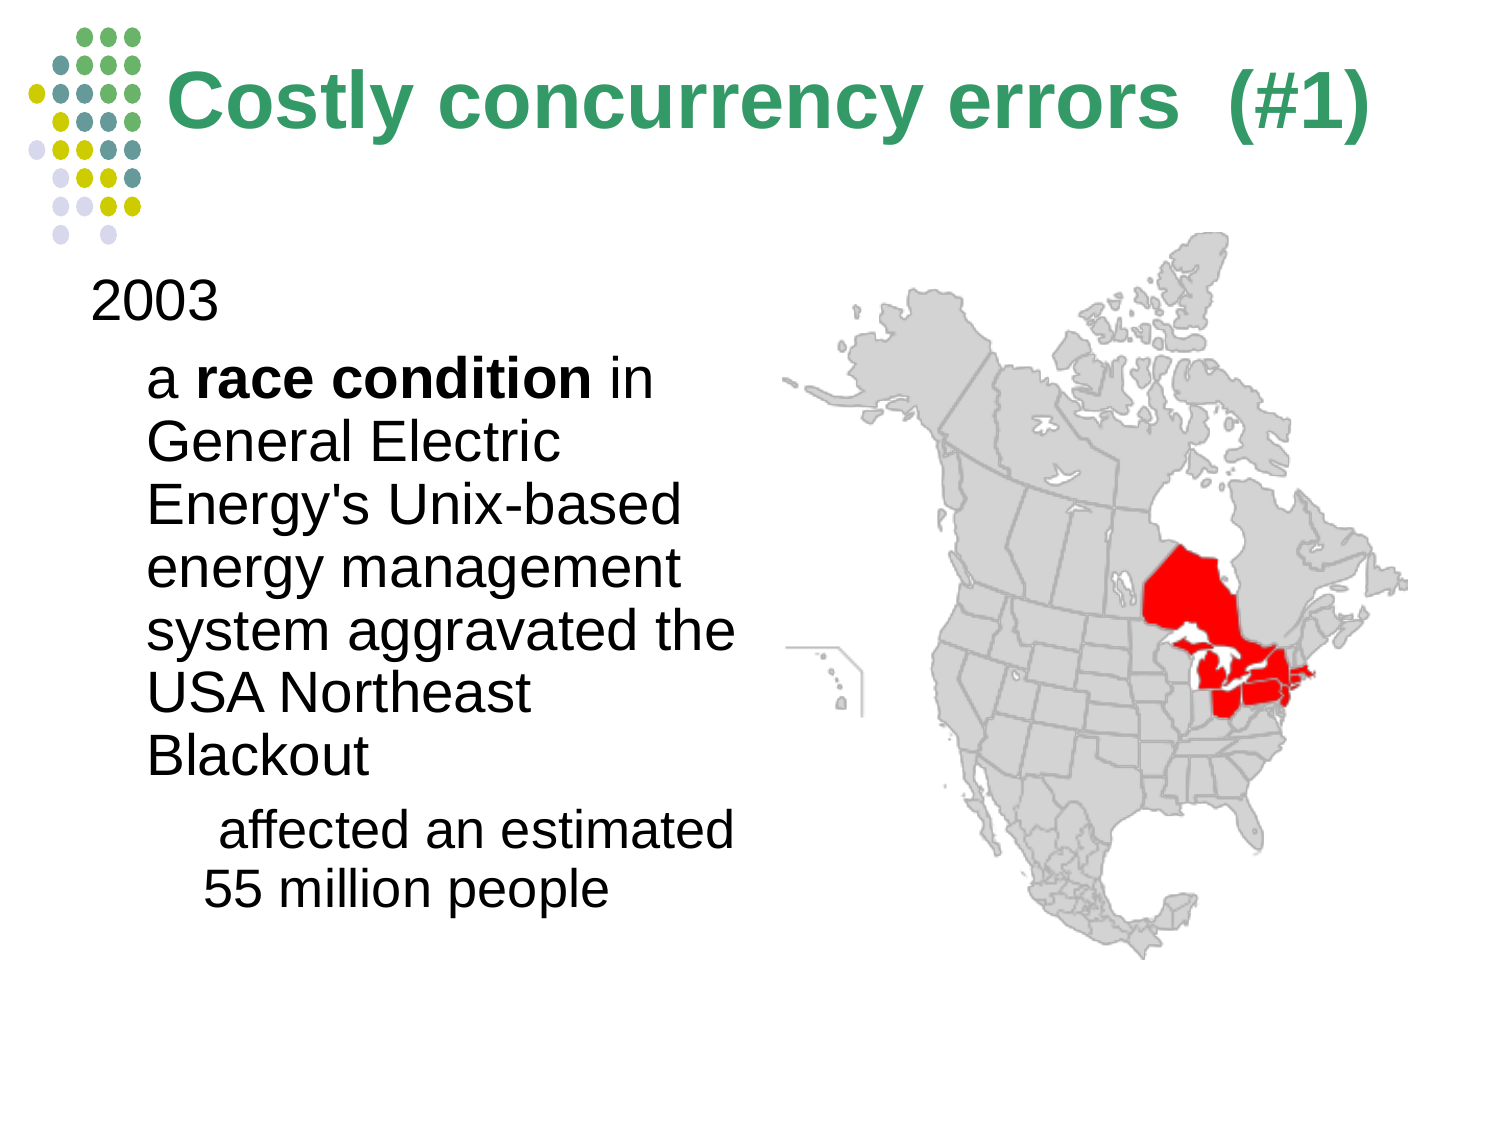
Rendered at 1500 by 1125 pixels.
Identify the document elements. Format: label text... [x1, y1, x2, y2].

list 2003 a race condition in General Electric Energy's Unix-based energy management system aggravated the USA Northeast Blackout affected an estimated 55 million people [75, 262, 783, 1006]
title Costly concurrency errors (#1) [151, 40, 1390, 176]
picture [782, 232, 1408, 960]
